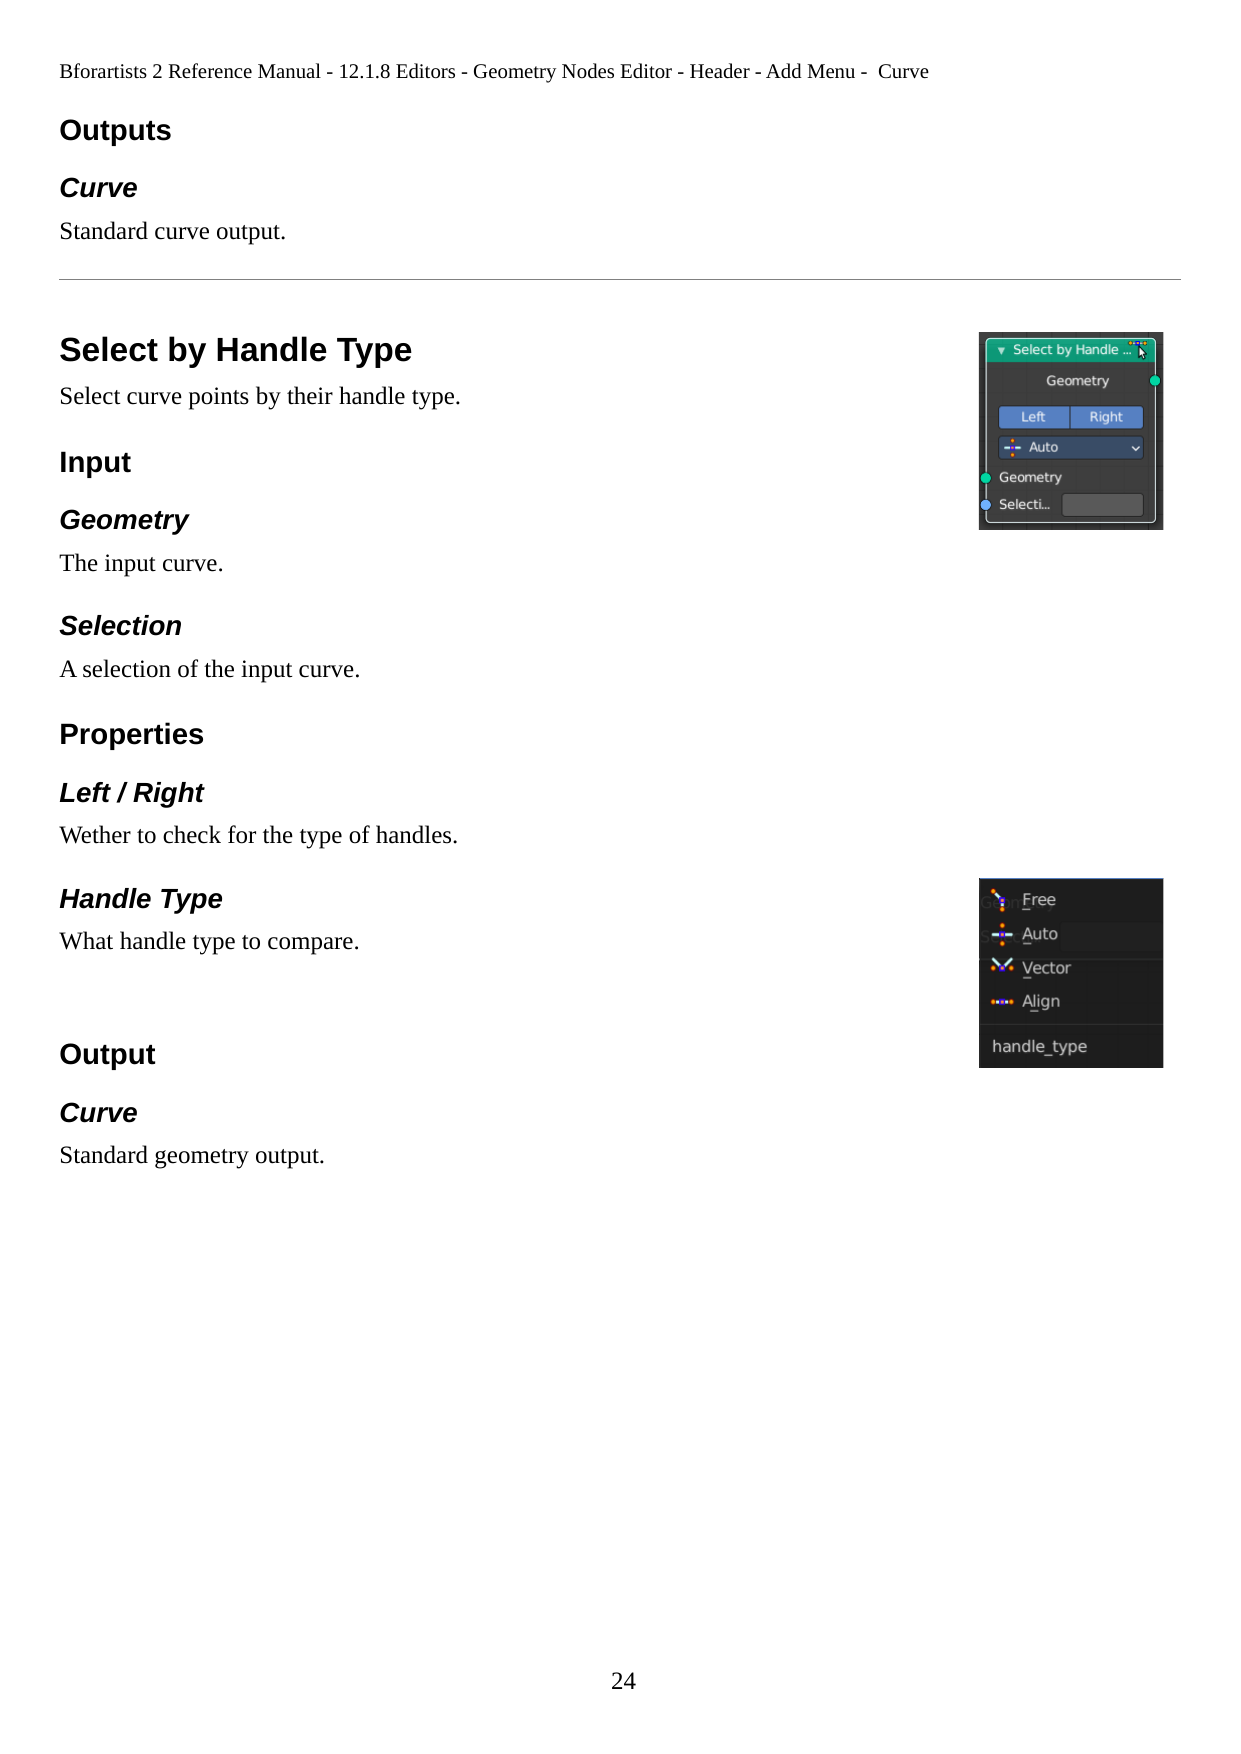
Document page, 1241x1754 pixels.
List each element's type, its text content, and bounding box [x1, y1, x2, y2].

subtitle [1164, 444, 1181, 478]
subtitle Curve [59, 171, 1181, 203]
subtitle Left / Right [59, 776, 1181, 808]
text Standard geometry output. [59, 1140, 1181, 1169]
subtitle Input [59, 444, 978, 478]
text Select curve points by their handle type. [59, 381, 978, 410]
subtitle Selection [59, 609, 1181, 641]
subtitle Properties [59, 717, 1181, 751]
text What handle type to compare. [59, 926, 979, 955]
picture [979, 878, 1164, 1068]
subtitle [1164, 882, 1181, 914]
subtitle Handle Type [59, 882, 979, 914]
text Wether to check for the type of handles. [59, 820, 1181, 849]
subtitle Output [59, 1037, 1181, 1071]
text A selection of the input curve. [59, 654, 1181, 682]
subtitle Outputs [59, 113, 1181, 146]
text Standard curve output. [59, 216, 1181, 244]
picture [978, 332, 1164, 530]
subtitle Geometry [59, 503, 1181, 535]
subtitle Curve [59, 1096, 1181, 1128]
text The input curve. [59, 548, 1181, 576]
subtitle Select by Handle Type [59, 330, 1181, 368]
